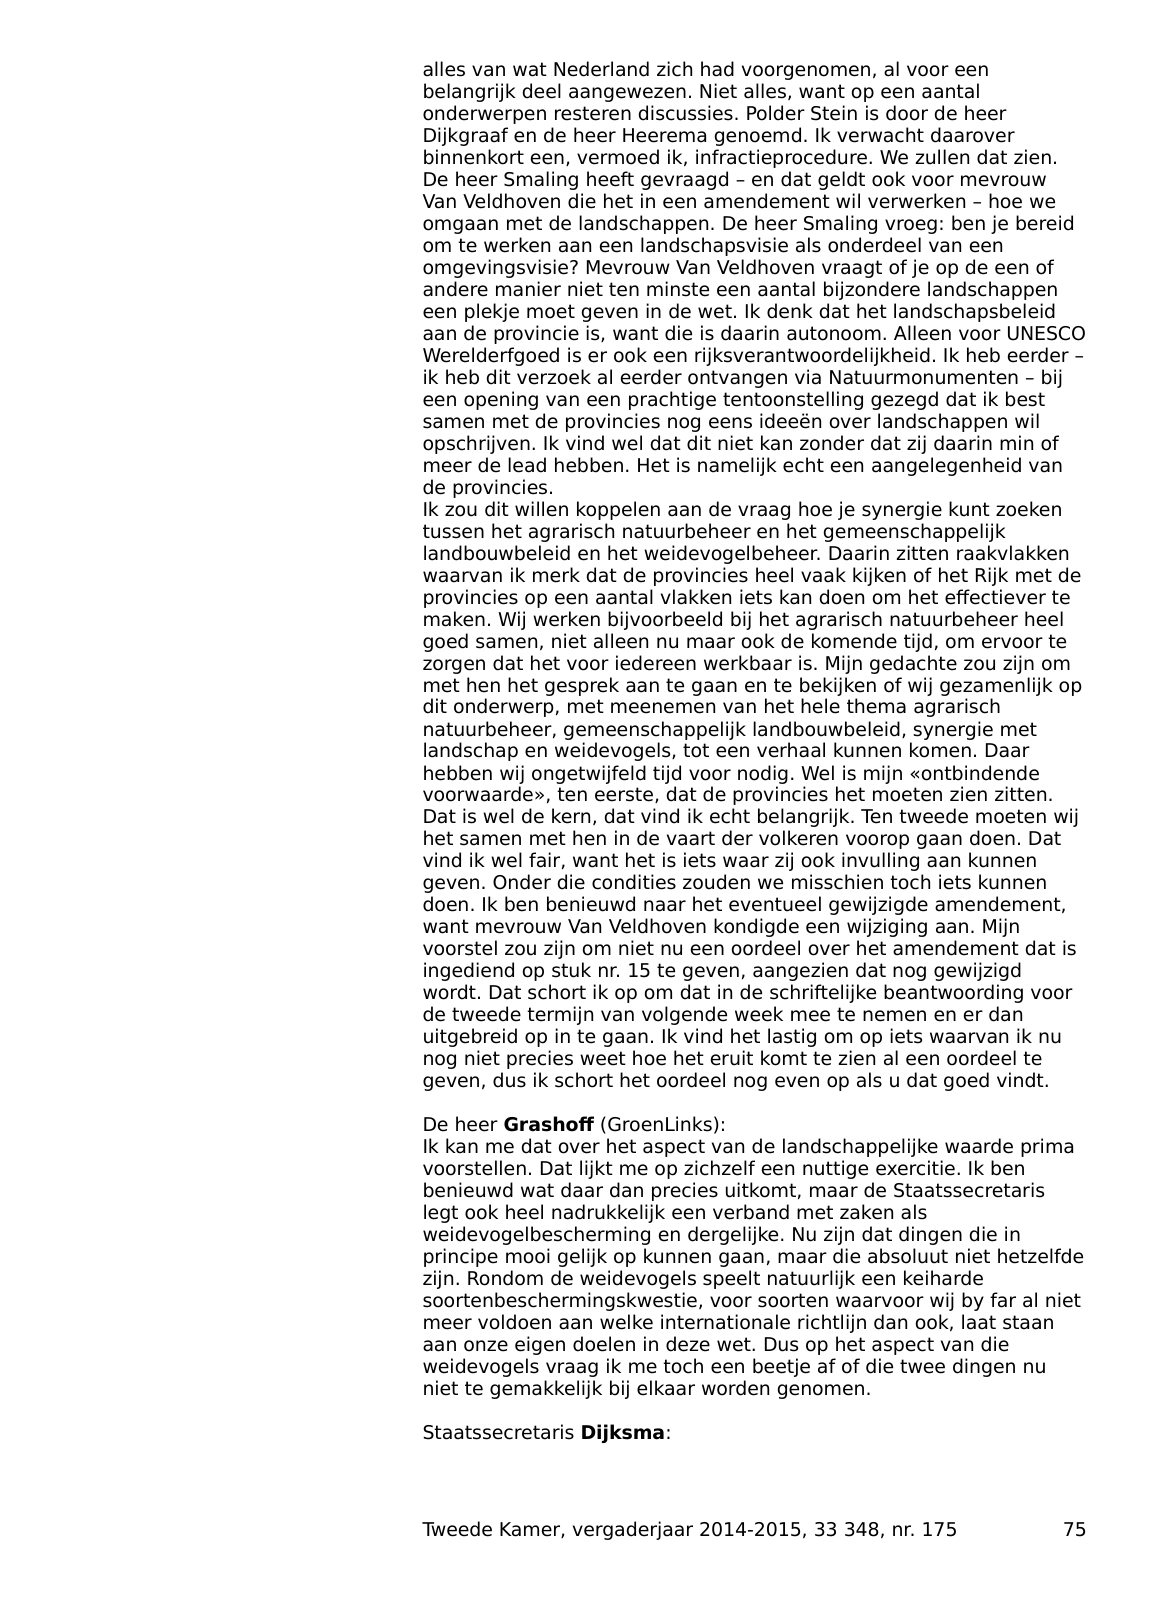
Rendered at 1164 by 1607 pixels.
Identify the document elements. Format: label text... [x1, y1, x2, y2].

text Ik zou dit willen koppelen aan de vraag hoe je synergie kunt zoeken tussen het agrarisch natuurbeheer en het gemeenschappelijk landbouwbeleid en het weidevogelbeheer. Daarin zitten raakvlakken waarvan ik merk dat de provincies heel vaak kijken of het Rijk met de provincies op een aantal vlakken iets kan doen om het effectiever te maken. Wij werken bijvoorbeeld bij het agrarisch natuurbeheer heel goed samen, niet alleen nu maar ook de komende tijd, om ervoor te zorgen dat het voor iedereen werkbaar is. Mijn gedachte zou zijn om met hen het gesprek aan te gaan en te bekijken of wij gezamenlijk op dit onderwerp, met meenemen van het hele thema agrarisch natuurbeheer, gemeenschappelijk landbouwbeleid, synergie met landschap en weidevogels, tot een verhaal kunnen komen. Daar hebben wij ongetwijfeld tijd voor nodig. Wel is mijn «ontbindende voorwaarde», ten eerste, dat de provincies het moeten zien zitten. Dat is wel de kern, dat vind ik echt belangrijk. Ten tweede moeten wij het samen met hen in de vaart der volkeren voorop gaan doen. Dat vind ik wel fair, want het is iets waar zij ook invulling aan kunnen geven. Onder die condities zouden we misschien toch iets kunnen doen. Ik ben benieuwd naar het eventueel gewijzigde amendement, want mevrouw Van Veldhoven kondigde een wijziging aan. Mijn voorstel zou zijn om niet nu een oordeel over het amendement dat is ingediend op stuk nr. 15 te geven, aangezien dat nog gewijzigd wordt. Dat schort ik op om dat in de schriftelijke beantwoording voor de tweede termijn van volgende week mee te nemen en er dan uitgebreid op in te gaan. Ik vind het lastig om op iets waarvan ik nu nog niet precies weet hoe het eruit komt te zien al een oordeel te geven, dus ik schort het oordeel nog even op als u dat goed vindt. [422, 499, 1087, 1092]
text De heer Grashoff (GroenLinks): [422, 1114, 1087, 1136]
text De heer Smaling heeft gevraagd – en dat geldt ook voor mevrouw Van Veldhoven die het in een amendement wil verwerken – hoe we omgaan met de landschappen. De heer Smaling vroeg: ben je bereid om te werken aan een landschapsvisie als onderdeel van een omgevingsvisie? Mevrouw Van Veldhoven vraagt of je op de een of andere manier niet ten minste een aantal bijzondere landschappen een plekje moet geven in de wet. Ik denk dat het landschapsbeleid aan de provincie is, want die is daarin autonoom. Alleen voor UNESCO Werelderfgoed is er ook een rijksverantwoordelijkheid. Ik heb eerder – ik heb dit verzoek al eerder ontvangen via Natuurmonumenten – bij een opening van een prachtige tentoonstelling gezegd dat ik best samen met de provincies nog eens ideeën over landschappen wil opschrijven. Ik vind wel dat dit niet kan zonder dat zij daarin min of meer de lead hebben. Het is namelijk echt een aangelegenheid van de provincies. [422, 169, 1087, 499]
text Staatssecretaris Dijksma: [422, 1422, 1087, 1444]
text alles van wat Nederland zich had voorgenomen, al voor een belangrijk deel aangewezen. Niet alles, want op een aantal onderwerpen resteren discussies. Polder Stein is door de heer Dijkgraaf en de heer Heerema genoemd. Ik verwacht daarover binnenkort een, vermoed ik, infractieprocedure. We zullen dat zien. [422, 59, 1087, 169]
text Ik kan me dat over het aspect van de landschappelijke waarde prima voorstellen. Dat lijkt me op zichzelf een nuttige exercitie. Ik ben benieuwd wat daar dan precies uitkomt, maar de Staatssecretaris legt ook heel nadrukkelijk een verband met zaken als weidevogelbescherming en dergelijke. Nu zijn dat dingen die in principe mooi gelijk op kunnen gaan, maar die absoluut niet hetzelfde zijn. Rondom de weidevogels speelt natuurlijk een keiharde soortenbeschermingskwestie, voor soorten waarvoor wij by far al niet meer voldoen aan welke internationale richtlijn dan ook, laat staan aan onze eigen doelen in deze wet. Dus op het aspect van die weidevogels vraag ik me toch een beetje af of die twee dingen nu niet te gemakkelijk bij elkaar worden genomen. [422, 1136, 1087, 1400]
